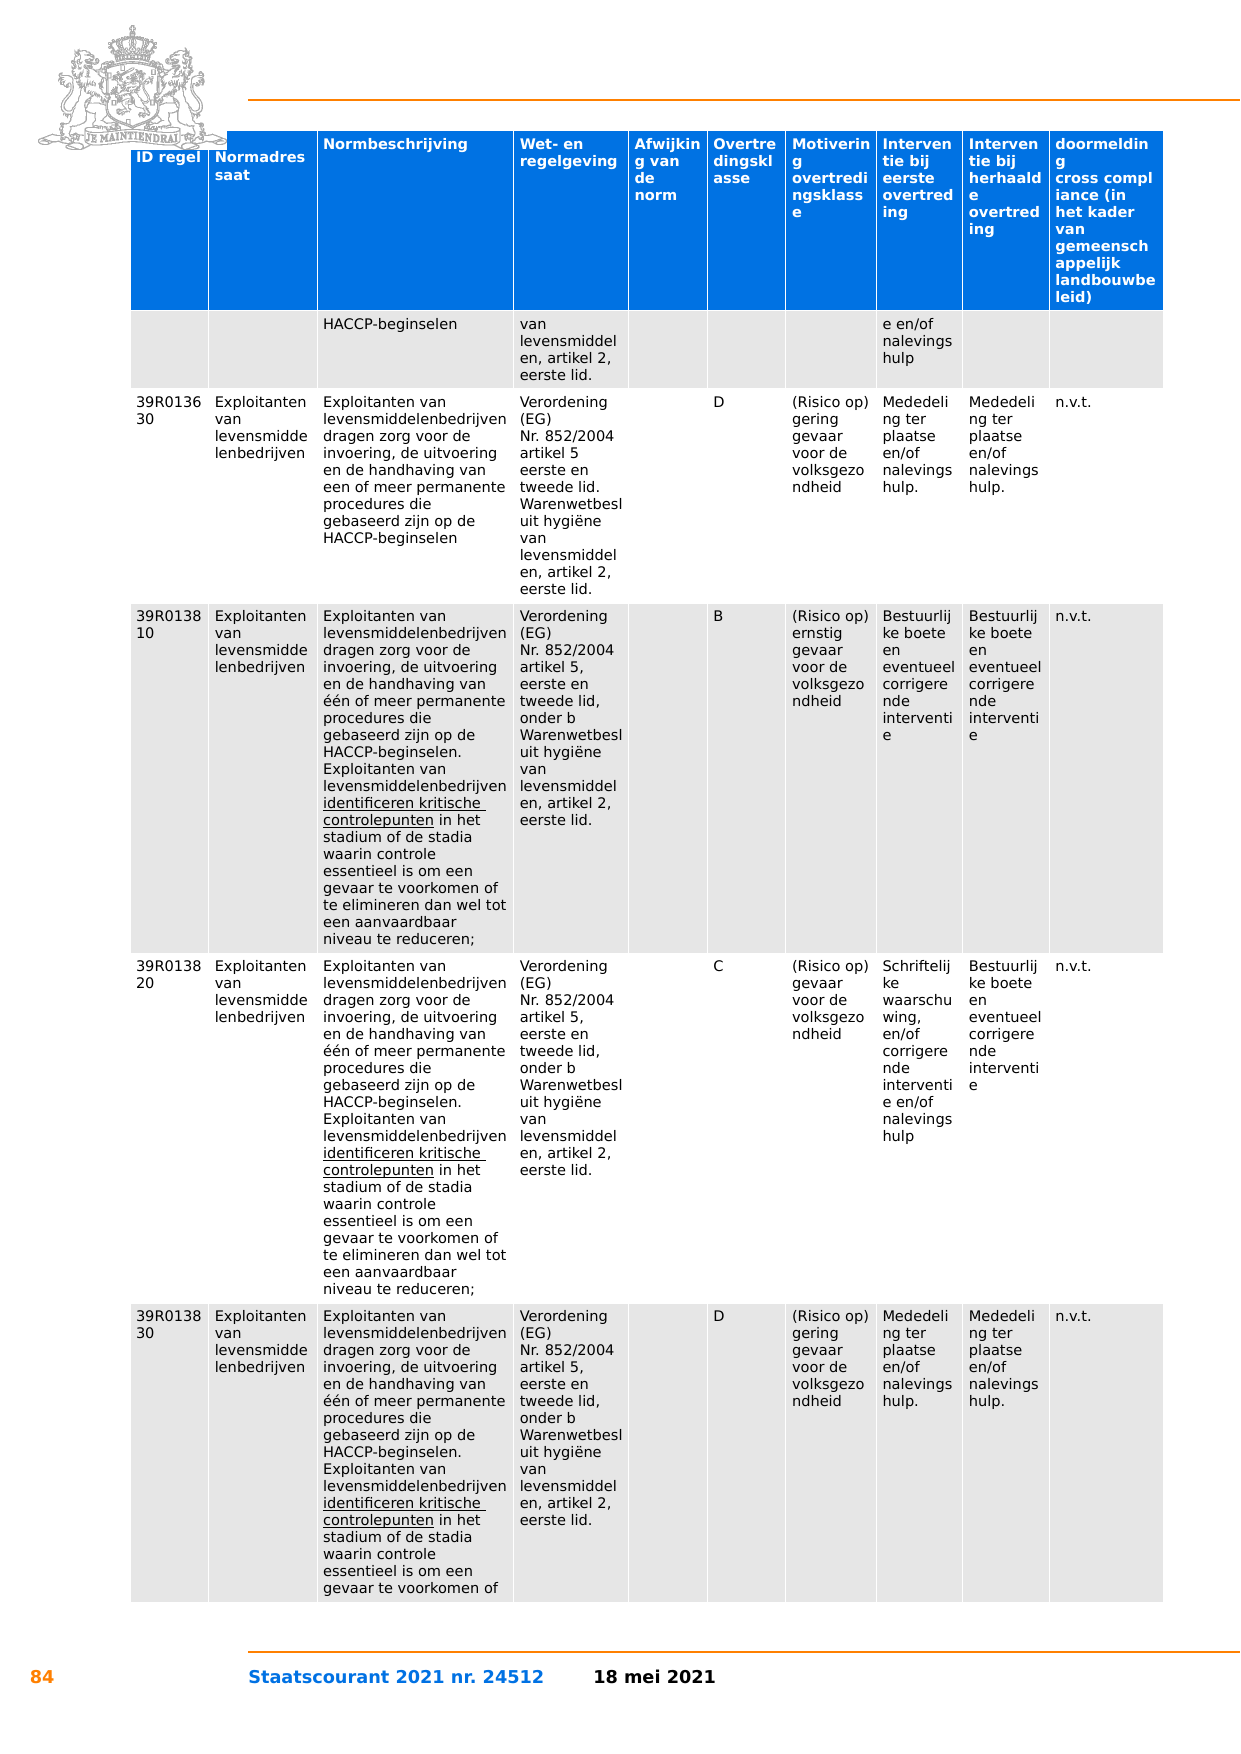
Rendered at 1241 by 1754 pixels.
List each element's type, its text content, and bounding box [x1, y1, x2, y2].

table_cell Exploitanten van levensmiddelenbedrijven dragen zorg voor de invoering, de uitvoering en de handhaving van een of meer permanente procedures die gebaseerd zijn op de HACCP-beginselen [318, 390, 513, 603]
table_cell Mededeling ter plaatse en/of nalevingshulp. [877, 1304, 962, 1602]
table_cell [1050, 311, 1163, 388]
table_cell n.v.t. [1050, 954, 1163, 1303]
table_cell 39R013630 [131, 390, 208, 603]
table_cell D [708, 390, 785, 603]
table_header Motivering overtredingsklasse [786, 131, 876, 310]
table_header Normbeschrijving [318, 131, 513, 310]
table_cell C [708, 954, 785, 1303]
table_cell Schriftelijke waarschuwing, en/of corrigerende interventie en/of nalevingshulp [877, 954, 962, 1303]
table_cell Bestuurlijke boete en eventueel corrigerende interventie [963, 604, 1049, 953]
table_cell n.v.t. [1050, 390, 1163, 603]
table_cell Exploitanten van levensmiddelenbedrijven dragen zorg voor de invoering, de uitvoering en de handhaving van één of meer permanente procedures die gebaseerd zijn op de HACCP-beginselen. Exploitanten van levensmiddelenbedrijven identificeren kritische controlepunten in het stadium of de stadia waarin controle essentieel is om een gevaar te voorkomen of te elimineren dan wel tot een aanvaardbaar niveau te reduceren; [318, 604, 513, 953]
table_header Wet- en regelgeving [514, 131, 628, 310]
table_cell Exploitanten van levensmiddelenbedrijven [209, 954, 317, 1303]
table_cell e en/of nalevingshulp [877, 311, 962, 388]
table_cell van levensmiddelen, artikel 2, eerste lid. [514, 311, 628, 388]
table_cell n.v.t. [1050, 604, 1163, 953]
table_header ID regel [131, 150, 208, 310]
table_cell (Risico op) gering gevaar voor de volksgezondheid [786, 390, 876, 603]
table_header Normadressaat [209, 131, 317, 310]
table_cell Verordening (EG) Nr. 852/2004 artikel 5, eerste en tweede lid, onder b Warenwetbesluit hygiëne van levensmiddelen, artikel 2, eerste lid. [514, 1304, 628, 1602]
table_cell Exploitanten van levensmiddelenbedrijven [209, 390, 317, 603]
table_cell [963, 311, 1049, 388]
table_cell Mededeling ter plaatse en/of nalevingshulp. [963, 1304, 1049, 1602]
table_cell Exploitanten van levensmiddelenbedrijven [209, 604, 317, 953]
table_header doormelding cross compliance (in het kader van gemeenschappelijk landbouwbeleid) [1050, 131, 1163, 310]
table_cell D [708, 1304, 785, 1602]
table_cell Verordening (EG) Nr. 852/2004 artikel 5 eerste en tweede lid. Warenwetbesluit hygiëne van levensmiddelen, artikel 2, eerste lid. [514, 390, 628, 603]
table_cell [629, 390, 707, 603]
table_cell B [708, 604, 785, 953]
table_cell HACCP-beginselen [318, 311, 513, 388]
table_cell (Risico op) gevaar voor de volksgezondheid [786, 954, 876, 1303]
table_cell Mededeling ter plaatse en/of nalevingshulp. [877, 390, 962, 603]
table_cell [209, 311, 317, 388]
table_cell Mededeling ter plaatse en/of nalevingshulp. [963, 390, 1049, 603]
table_cell [629, 604, 707, 953]
table_cell [629, 954, 707, 1303]
table_cell Exploitanten van levensmiddelenbedrijven [209, 1304, 317, 1602]
table_cell n.v.t. [1050, 1304, 1163, 1602]
table_cell [708, 311, 785, 388]
table_cell [786, 311, 876, 388]
table_cell 39R013810 [131, 604, 208, 953]
table_cell Verordening (EG) Nr. 852/2004 artikel 5, eerste en tweede lid, onder b Warenwetbesluit hygiëne van levensmiddelen, artikel 2, eerste lid. [514, 954, 628, 1303]
table_header Interventie bij herhaalde overtreding [963, 131, 1049, 310]
table_cell 39R013830 [131, 1304, 208, 1602]
table_cell [629, 1304, 707, 1602]
table_cell Bestuurlijke boete en eventueel corrigerende interventie [963, 954, 1049, 1303]
table_header Overtredingsklasse [708, 131, 785, 310]
table_cell [131, 311, 208, 388]
picture [38, 25, 227, 150]
table_cell Bestuurlijke boete en eventueel corrigerende interventie [877, 604, 962, 953]
table_header Afwijking van de norm [629, 131, 707, 310]
table_cell Exploitanten van levensmiddelenbedrijven dragen zorg voor de invoering, de uitvoering en de handhaving van één of meer permanente procedures die gebaseerd zijn op de HACCP-beginselen. Exploitanten van levensmiddelenbedrijven identificeren kritische controlepunten in het stadium of de stadia waarin controle essentieel is om een gevaar te voorkomen of te elimineren dan wel tot een aanvaardbaar niveau te reduceren; [318, 954, 513, 1303]
table_cell (Risico op) gering gevaar voor de volksgezondheid [786, 1304, 876, 1602]
table_cell (Risico op) ernstig gevaar voor de volksgezondheid [786, 604, 876, 953]
table_cell [629, 311, 707, 388]
table_header Interventie bij eerste overtreding [877, 131, 962, 310]
table_cell Exploitanten van levensmiddelenbedrijven dragen zorg voor de invoering, de uitvoering en de handhaving van één of meer permanente procedures die gebaseerd zijn op de HACCP-beginselen. Exploitanten van levensmiddelenbedrijven identificeren kritische controlepunten in het stadium of de stadia waarin controle essentieel is om een gevaar te voorkomen of [318, 1304, 513, 1602]
table_cell 39R013820 [131, 954, 208, 1303]
table_cell Verordening (EG) Nr. 852/2004 artikel 5, eerste en tweede lid, onder b Warenwetbesluit hygiëne van levensmiddelen, artikel 2, eerste lid. [514, 604, 628, 953]
